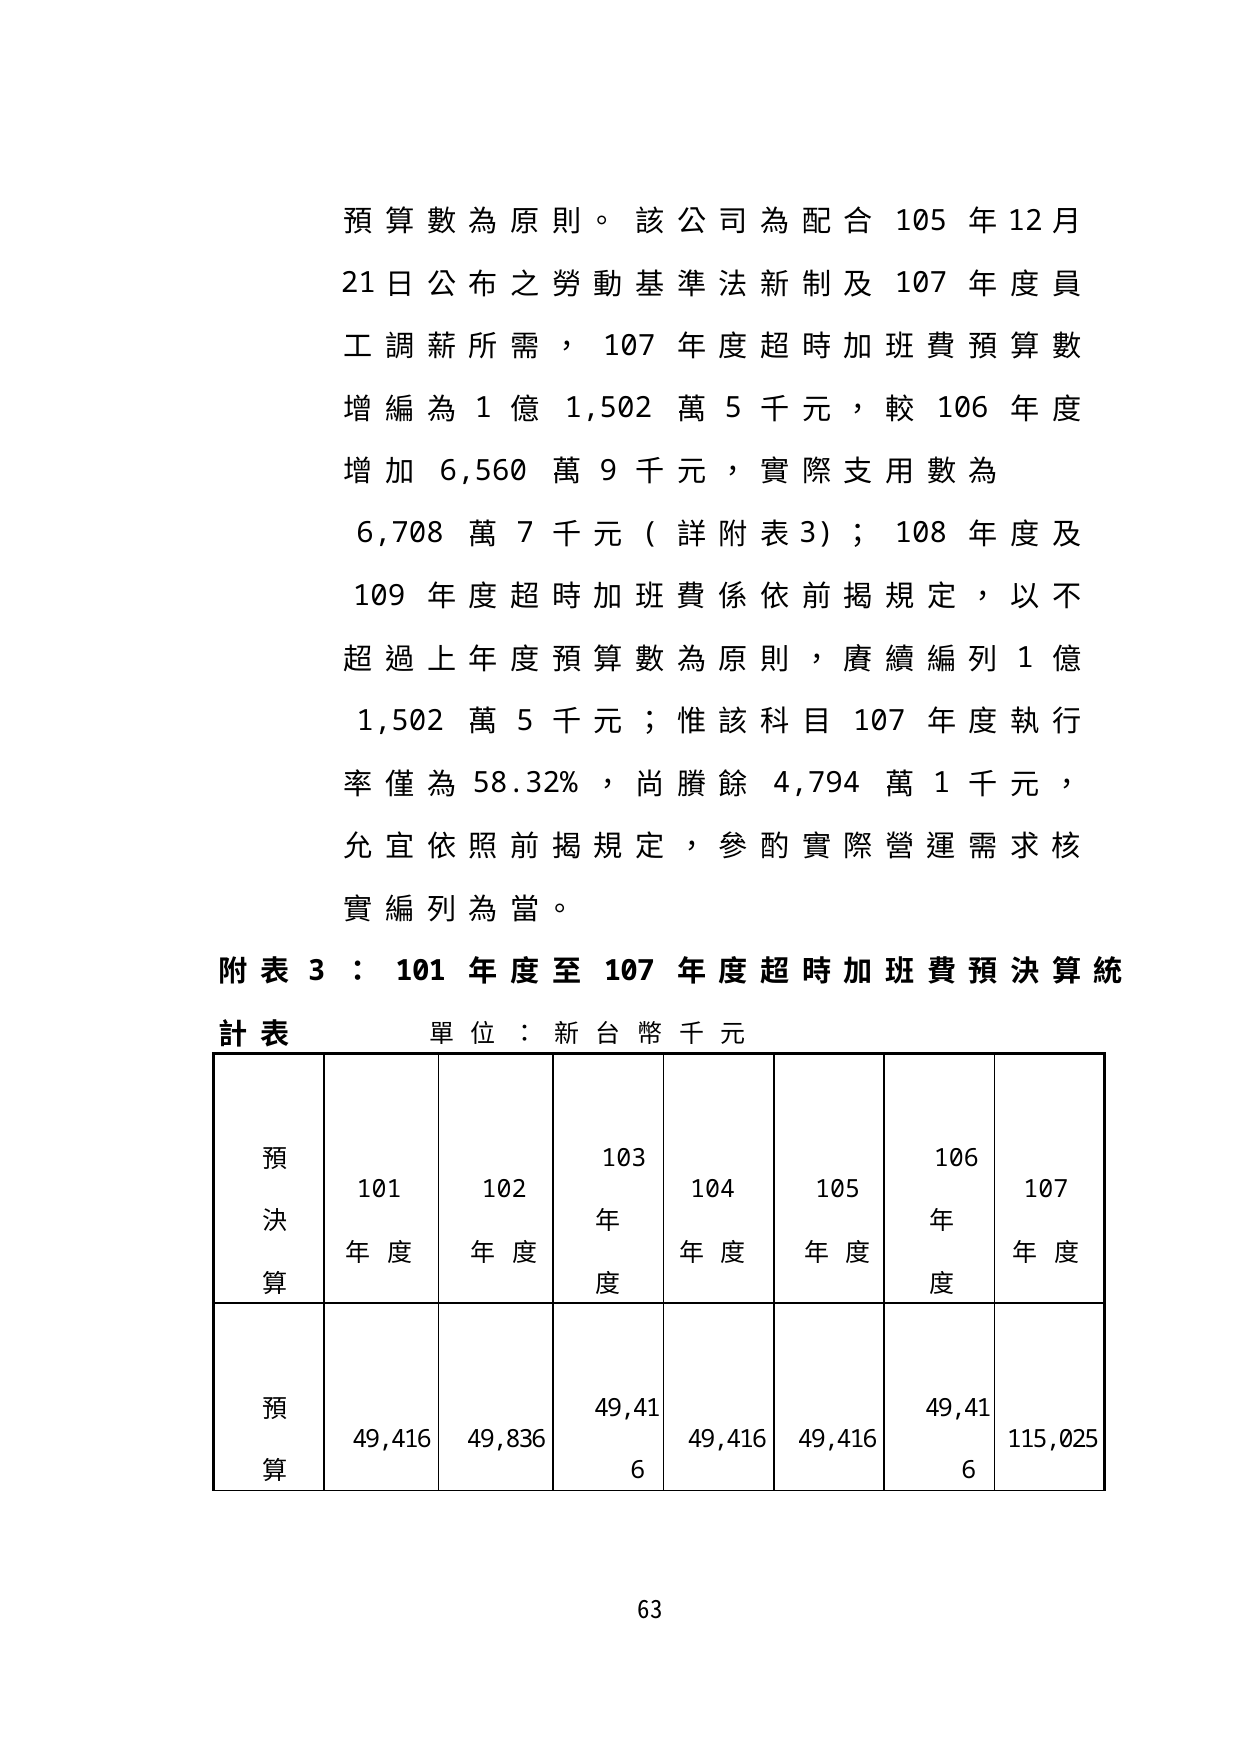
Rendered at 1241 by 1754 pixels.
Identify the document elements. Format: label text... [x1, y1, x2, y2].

table_cell 49,416 [554, 1304, 663, 1490]
table_header 106年度 [885, 1055, 994, 1302]
table_cell 49,416 [664, 1304, 773, 1490]
text 預算數為原則。該公司為配合105年12月21日公布之勞動基準法新制及107年度員工調薪所需，107年度超時加班費預算數增編為1億1,502萬5千元，較106年度增加6,560萬9千元，實際支用數為6,708萬7千元(詳附表3)；108年度及109年度超時加班費係依前揭規定，以不超過上年度預算數為原則，賡續編列1億1,502萬5千元；惟該科目107年度執行率僅為58.32%，尚賸餘4,794萬1千元，允宜依照前揭規定，參酌實際營運需求核實編列為當。 [301, 177, 1087, 927]
table_cell 49,416 [325, 1304, 438, 1490]
table_cell 49,836 [439, 1304, 552, 1490]
table_cell 115,025 [995, 1304, 1103, 1490]
table_header 104年度 [664, 1055, 773, 1302]
table_header 105年度 [775, 1055, 883, 1302]
table_header 103年度 [554, 1055, 663, 1302]
table_header 101年度 [325, 1055, 438, 1302]
table_cell 49,416 [775, 1304, 883, 1490]
text 附表3：101年度至107年度超時加班費預決算統計表 單位：新台幣千元 [212, 927, 1146, 1052]
table_cell 49,416 [885, 1304, 994, 1490]
table_cell 預算 [215, 1304, 323, 1490]
table_header 預決算 [215, 1055, 323, 1302]
table_header 107年度 [995, 1055, 1103, 1302]
table_header 102年度 [439, 1055, 552, 1302]
